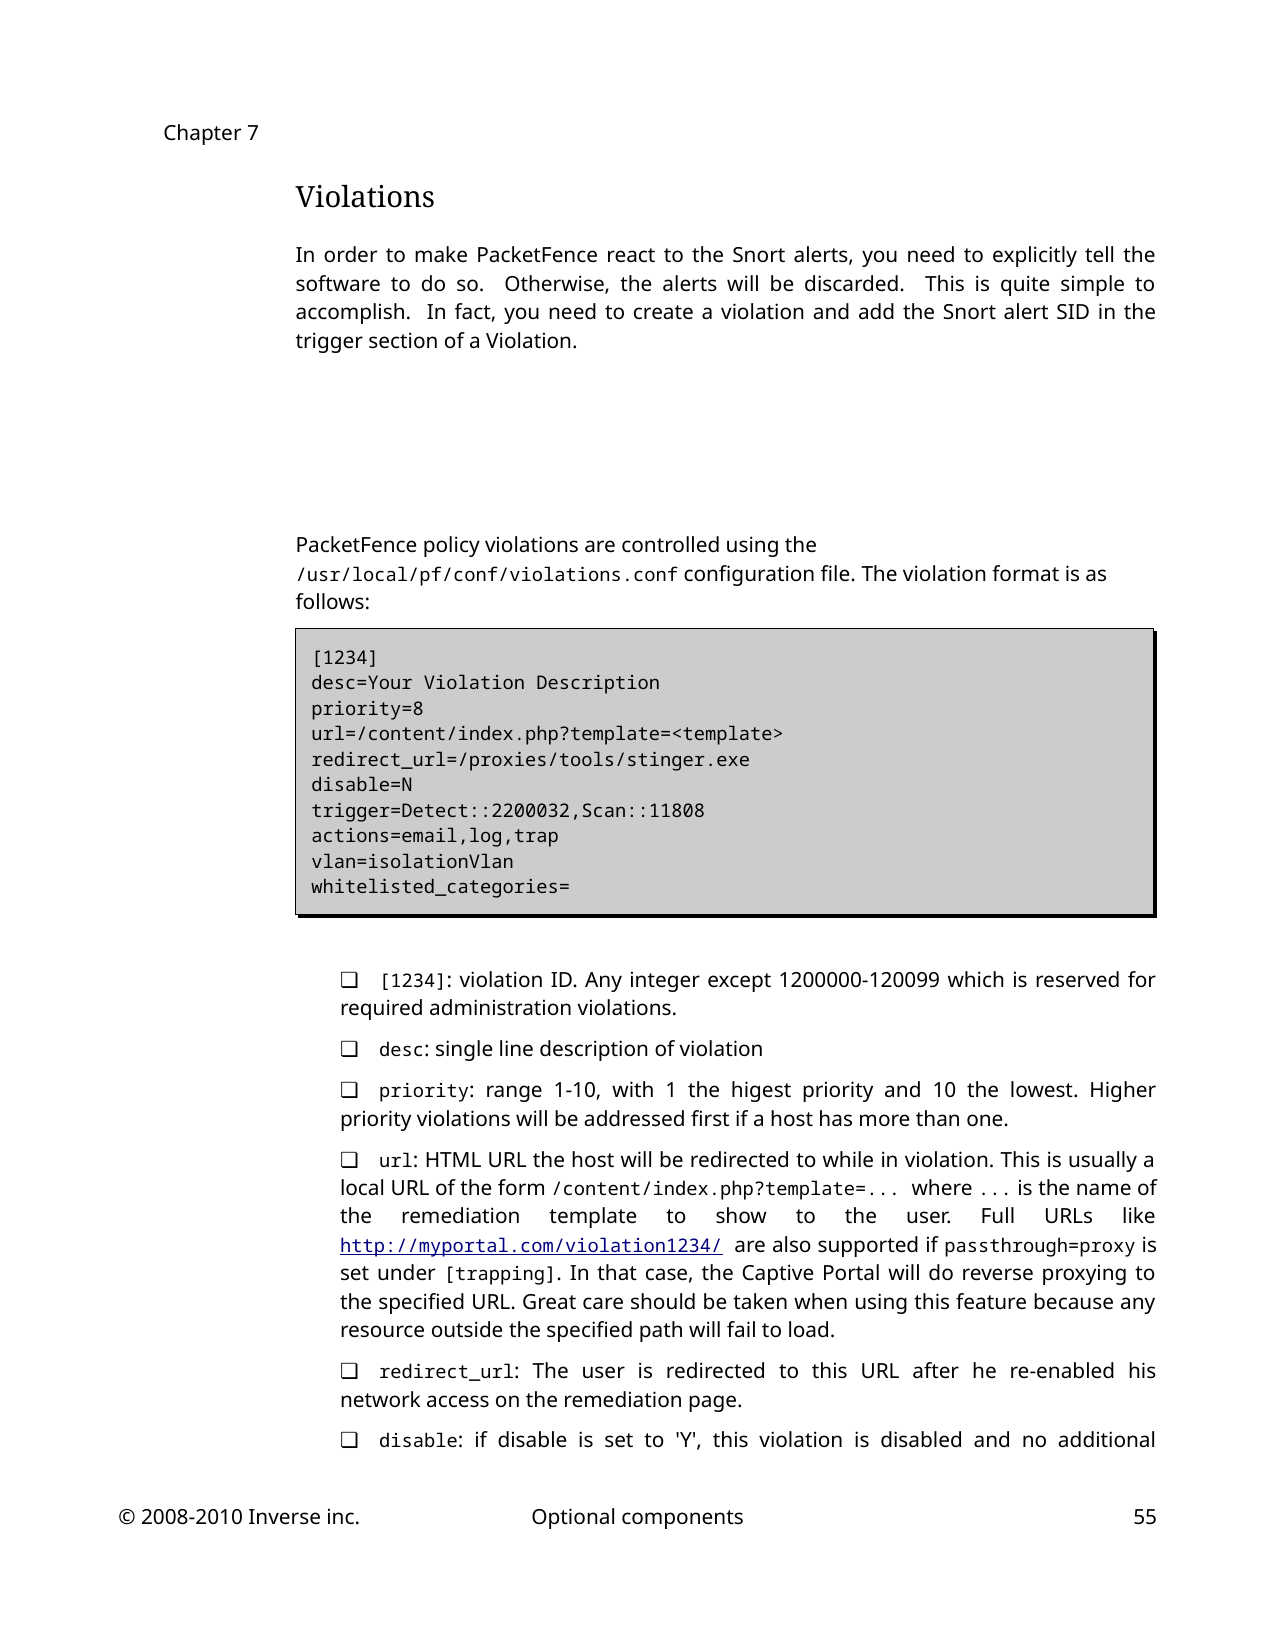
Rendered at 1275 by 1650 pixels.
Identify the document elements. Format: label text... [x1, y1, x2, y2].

list ❏ disable: if disable is set to 'Y', this violation is disabled and no additional [340, 1426, 1157, 1454]
text In order to make PacketFence react to the Snort alerts, you need to explicitly tell the software to do so. Otherwise, the alerts will be discarded. This is quite simple to accomplish. In fact, you need to create a violation and add the Snort alert SID in the trigger section of a Violation. [295, 241, 1157, 354]
subtitle Violations [295, 176, 1157, 216]
list ❏ priority: range 1-10, with 1 the higest priority and 10 the lowest. Higher priority violations will be addressed first if a host has more than one. [340, 1075, 1157, 1132]
text [1234] desc=Your Violation Description priority=8 url=/content/index.php?template=<template> redirect_url=/proxies/tools/stinger.exe disable=N trigger=Detect::2200032,Scan::11808 actions=email,log,trap vlan=isolationVlan whitelisted_categories= [296, 629, 1153, 914]
list ❏ redirect_url: The user is redirected to this URL after he re-enabled his network access on the remediation page. [340, 1356, 1157, 1413]
list ❏ desc: single line description of violation [340, 1034, 1157, 1063]
text PacketFence policy violations are controlled using the /usr/local/pf/conf/violations.conf configuration file. The violation format is as follows: [295, 531, 1157, 616]
list ❏ [1234]: violation ID. Any integer except 1200000-120099 which is reserved for required administration violations. [340, 965, 1157, 1022]
list ❏ url: HTML URL the host will be redirected to while in violation. This is usually a local URL of the form /content/index.php?template=... where ... is the name of the remediation template to show to the user. Full URLs like http://myportal.com/violation1234/ are also supported if passthrough=proxy is set under [trapping]. In that case, the Captive Portal will do reverse proxying to the specified URL. Great care should be taken when using this feature because any resource outside the specified path will fail to load. [340, 1145, 1157, 1344]
